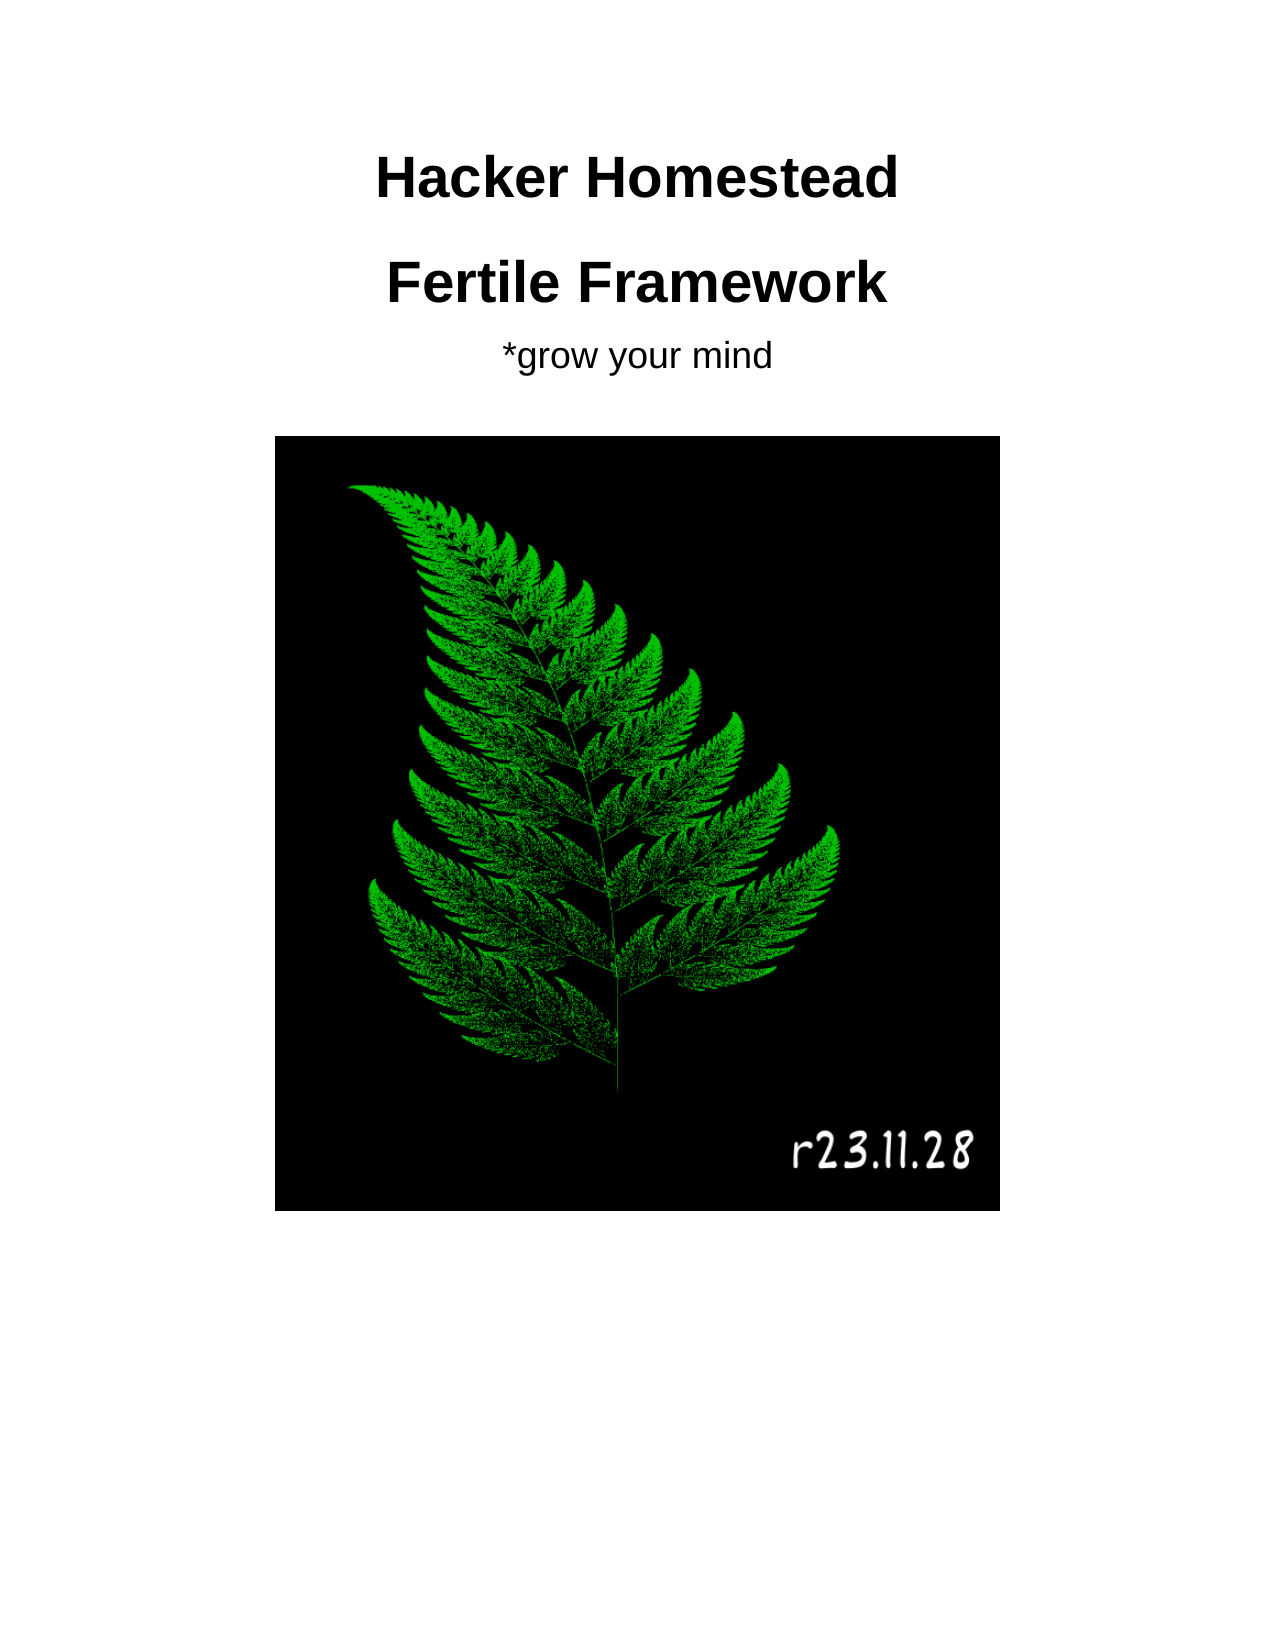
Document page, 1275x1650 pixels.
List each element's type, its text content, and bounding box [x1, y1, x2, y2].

title Hacker Homestead [118, 143, 1157, 210]
title Fertile Framework [118, 248, 1157, 315]
subtitle *grow your mind [118, 333, 1157, 377]
picture [275, 436, 1000, 1211]
